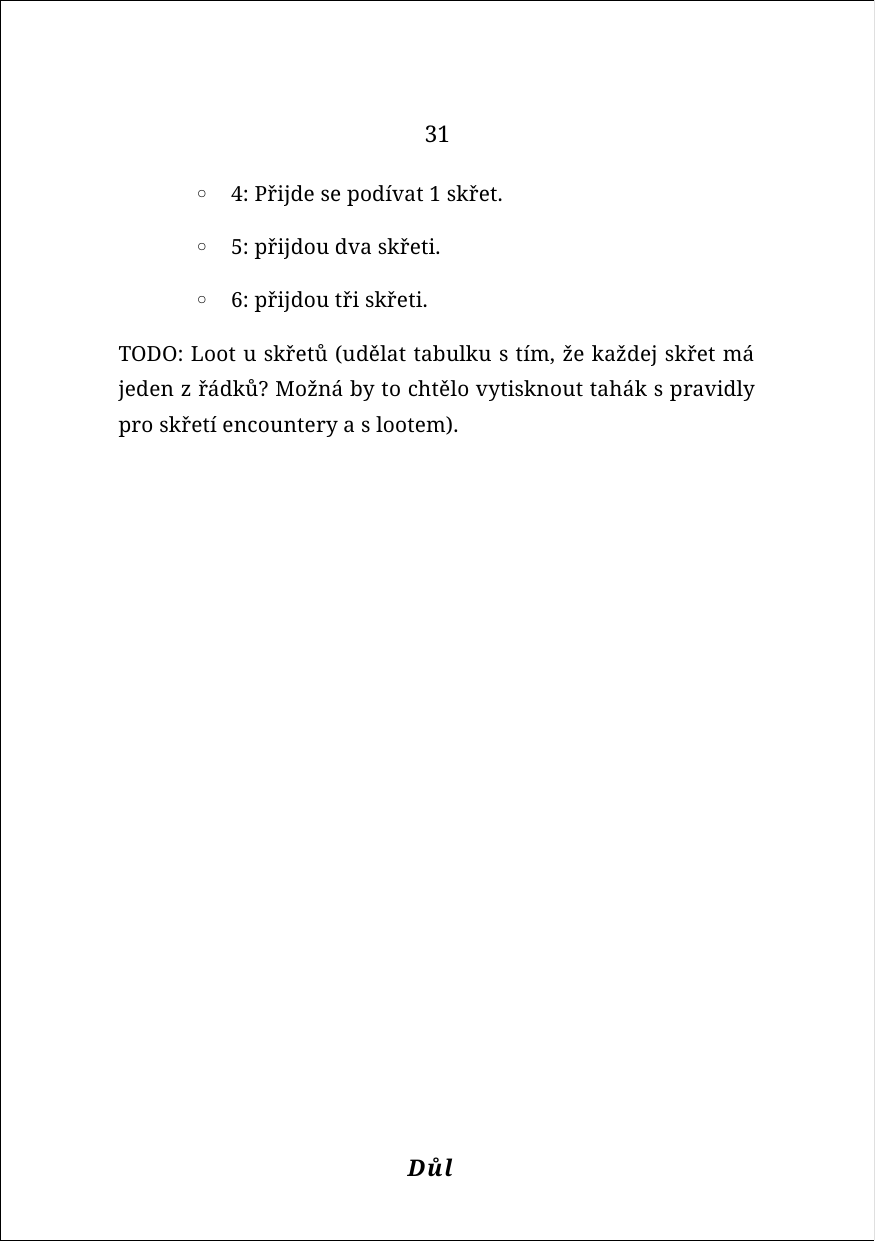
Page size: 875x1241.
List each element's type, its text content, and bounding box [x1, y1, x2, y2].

list 6: přijdou tři skřeti. [193, 285, 756, 314]
list 4: Přijde se podívat 1 skřet. [193, 179, 756, 207]
list 5: přijdou dva skřeti. [193, 232, 756, 261]
text TODO: Loot u skřetů (udělat tabulku s tím, že každej skřet má jeden z řádků? Možná by to chtělo vytisknout tahák s pravidly pro skřetí encountery a s lootem). [118, 339, 756, 438]
